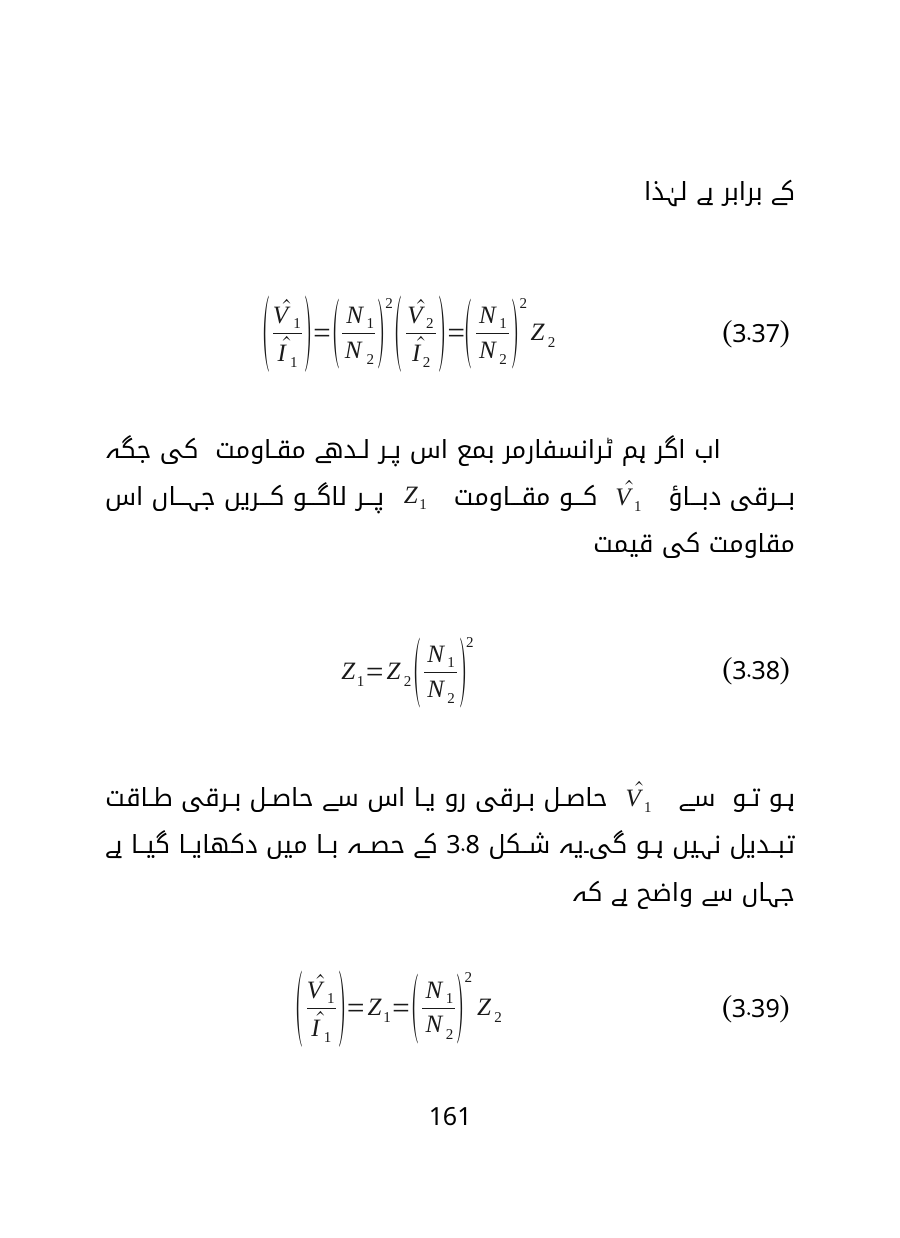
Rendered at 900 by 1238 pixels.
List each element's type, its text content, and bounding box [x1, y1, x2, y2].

table_header [105, 627, 701, 728]
text اب اگر ہم ٹرانسفارمر بمع اس پر لدھے مقاومت کی جگہ برقی دباؤ کو مقاومت پر لاگو کریں جہاں اس مقاومت کی قیمت [105, 426, 795, 568]
text ہو تو سے حاصل برقی رو یا اس سے حاصل برقی طاقت تبدیل نہیں ہو گی۔یہ شکل 3.8 کے حصہ با میں دکھایا گیا ہے جہاں سے واضح ہے کہ [105, 774, 795, 917]
table_header [105, 288, 703, 392]
table_header [105, 963, 700, 1067]
table_header (3.37) [703, 288, 795, 392]
text کے برابر ہے لہٰذا [105, 168, 795, 216]
table_header (3.39) [700, 963, 795, 1067]
table_header (3.38) [701, 627, 795, 728]
